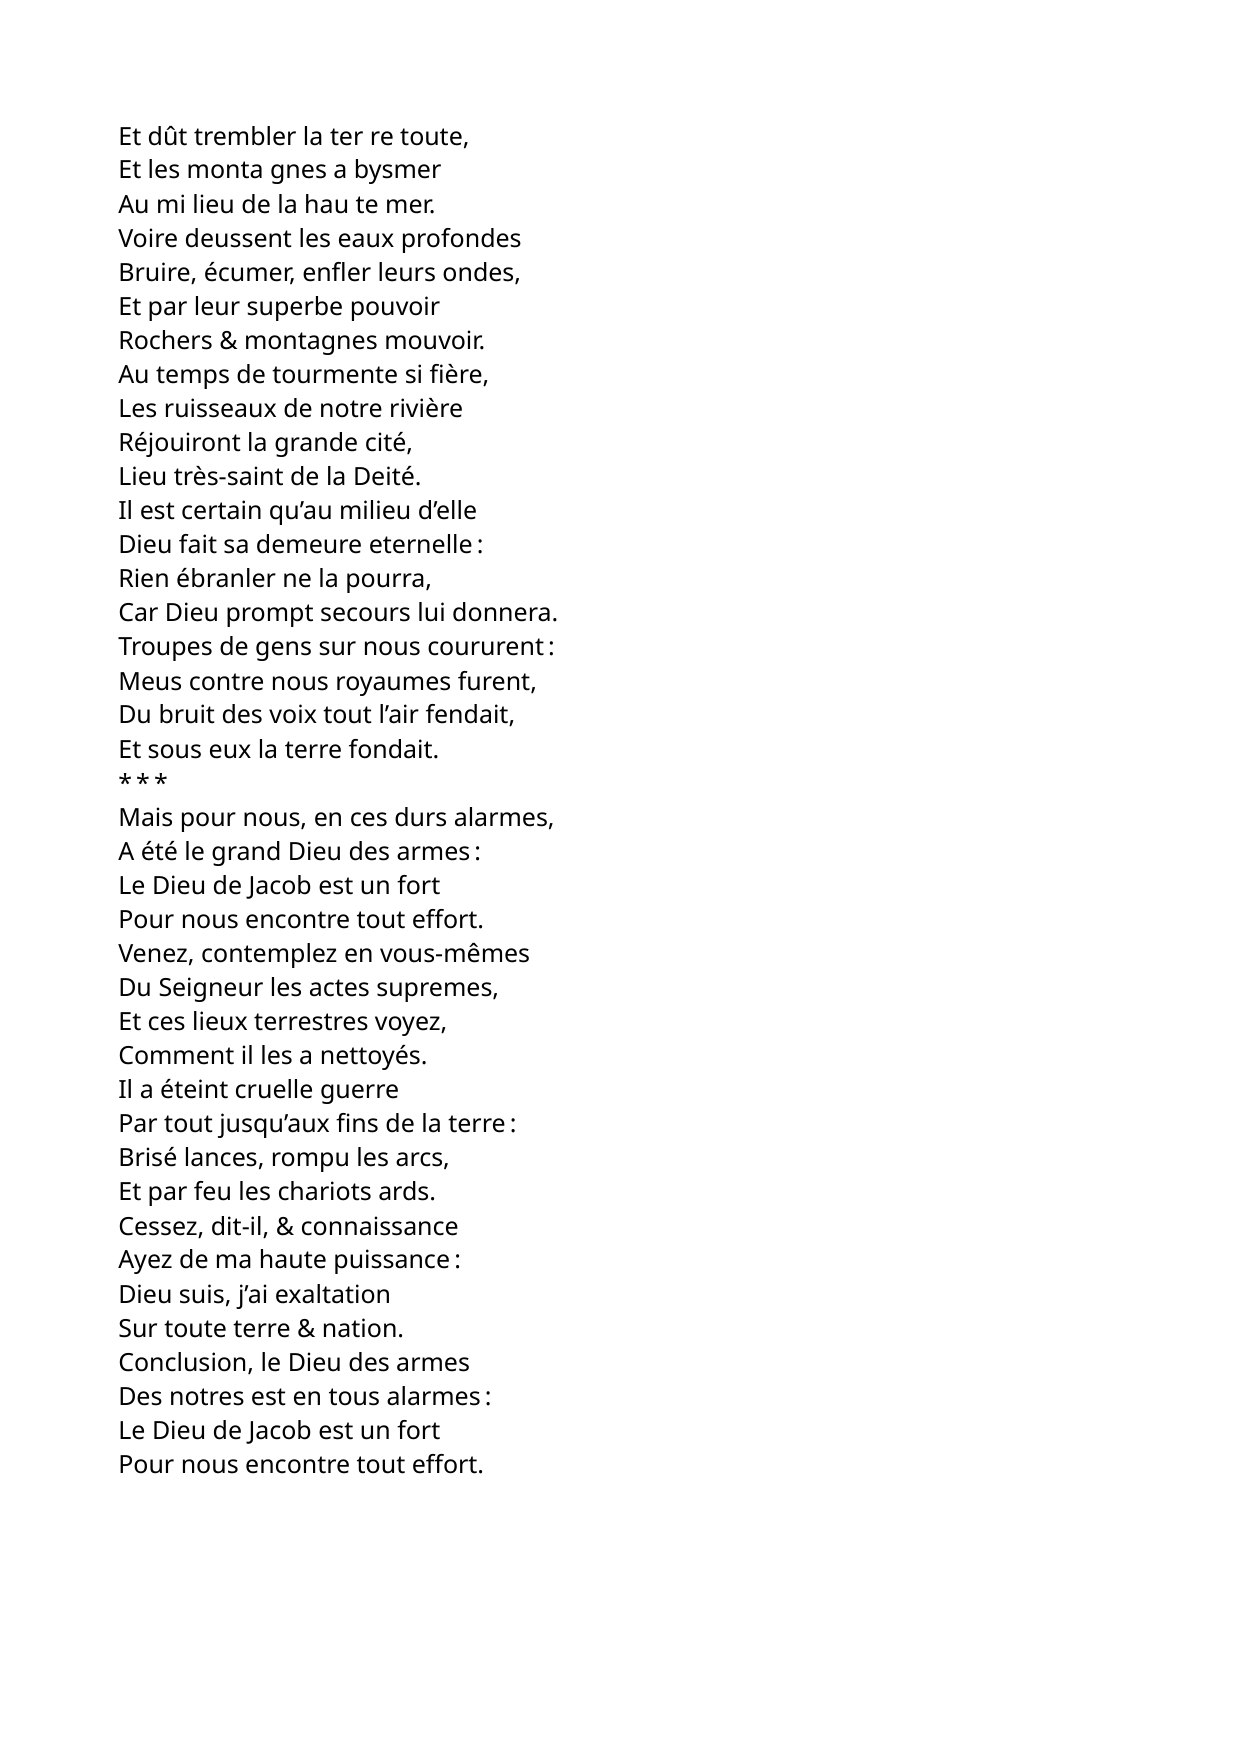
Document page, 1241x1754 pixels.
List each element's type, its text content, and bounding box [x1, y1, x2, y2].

text Et sous eux la terre fondait. [118, 731, 1122, 765]
text Rochers & montagnes mouvoir. [118, 322, 1122, 357]
text Et par leur superbe pouvoir [118, 288, 1122, 322]
text Réjouiront la grande cité, [118, 425, 1122, 459]
text Le Dieu de Jacob est un fort [118, 867, 1122, 902]
text * * * [118, 765, 1122, 799]
text Troupes de gens sur nous coururent : [118, 629, 1122, 663]
text Pour nous encontre tout effort. [118, 1447, 1122, 1481]
text Il a éteint cruelle guerre [118, 1072, 1122, 1106]
text Venez, contemplez en vous-mêmes [118, 936, 1122, 970]
text Il est certain qu’au milieu d’elle [118, 493, 1122, 527]
text Comment il les a nettoyés. [118, 1038, 1122, 1072]
text Car Dieu prompt secours lui donnera. [118, 595, 1122, 629]
text Ayez de ma haute puissance : [118, 1242, 1122, 1276]
text Rien ébranler ne la pourra, [118, 561, 1122, 595]
text A été le grand Dieu des armes : [118, 833, 1122, 867]
text Du bruit des voix tout l’air fendait, [118, 697, 1122, 731]
text Des notres est en tous alarmes : [118, 1378, 1122, 1412]
text Voire deussent les eaux profondes [118, 220, 1122, 254]
text Au temps de tourmente si fière, [118, 357, 1122, 391]
text Sur toute terre & nation. [118, 1310, 1122, 1344]
text Du Seigneur les actes supremes, [118, 970, 1122, 1004]
text Mais pour nous, en ces durs alarmes, [118, 799, 1122, 833]
text Et les monta gnes a bysmer [118, 152, 1122, 186]
text Lieu très-saint de la Deité. [118, 459, 1122, 493]
text Par tout jusqu’aux fins de la terre : [118, 1106, 1122, 1140]
text Bruire, écumer, enfler leurs ondes, [118, 254, 1122, 288]
text Dieu fait sa demeure eternelle : [118, 527, 1122, 561]
text Cessez, dit-il, & connaissance [118, 1208, 1122, 1242]
text Les ruisseaux de notre rivière [118, 391, 1122, 425]
text Dieu suis, j’ai exaltation [118, 1276, 1122, 1310]
text Le Dieu de Jacob est un fort [118, 1412, 1122, 1447]
text Et ces lieux terrestres voyez, [118, 1004, 1122, 1038]
text Pour nous encontre tout effort. [118, 902, 1122, 936]
text Meus contre nous royaumes furent, [118, 663, 1122, 697]
text Conclusion, le Dieu des armes [118, 1344, 1122, 1378]
text Brisé lances, rompu les arcs, [118, 1140, 1122, 1174]
text Et par feu les chariots ards. [118, 1174, 1122, 1208]
text Et dût trembler la ter re toute, [118, 118, 1122, 152]
text Au mi lieu de la hau te mer. [118, 186, 1122, 220]
